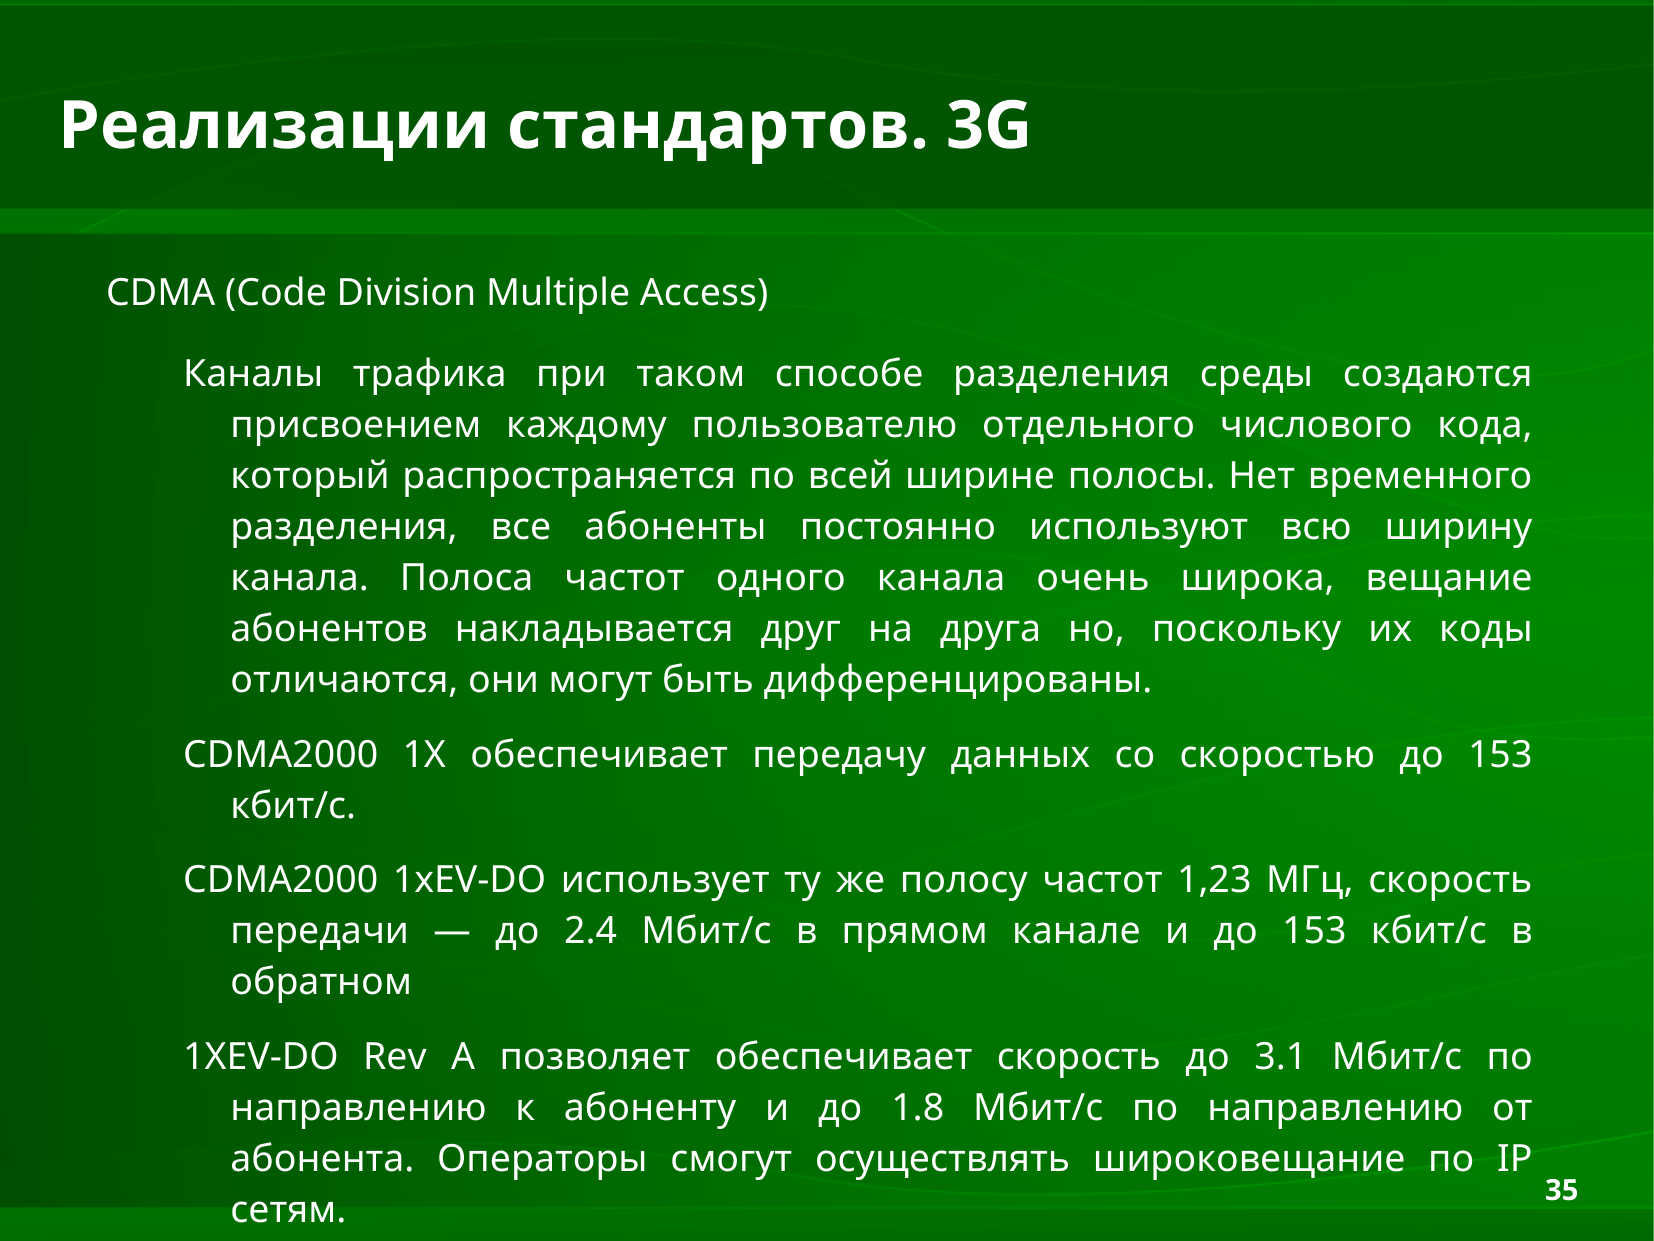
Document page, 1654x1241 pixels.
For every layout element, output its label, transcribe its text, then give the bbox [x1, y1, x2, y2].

list CDMA (Code Division Multiple Access) Каналы трафика при таком способе разделения среды создаются присвоением каждому пользователю отдельного числового кода, который распространяется по всей ширине полосы. Нет временного разделения, все абоненты постоянно используют всю ширину канала. Полоса частот одного канала очень широка, вещание абонентов накладываeтся друг на друга но, поскольку их коды отличаются, они могут быть дифференцированы. CDMA2000 1Х обеспечивает передачу данных со скоростью до 153 кбит/с. CDMA2000 1xEV-DO использует ту же полосу частот 1,23 МГц, скорость передачи — до 2.4 Мбит/с в прямом канале и до 153 кбит/с в обратном 1ХEV-DO Rev A позволяет обеспечивает скорость до 3.1 Мбит/с по направлению к абоненту и до 1.8 Мбит/с по направлению от абонента. Операторы смогут осуществлять широковещание по IP сетям. [88, 265, 1534, 1136]
title Реализации стандартов. 3G [23, 8, 1625, 237]
picture [0, 0, 1654, 1241]
